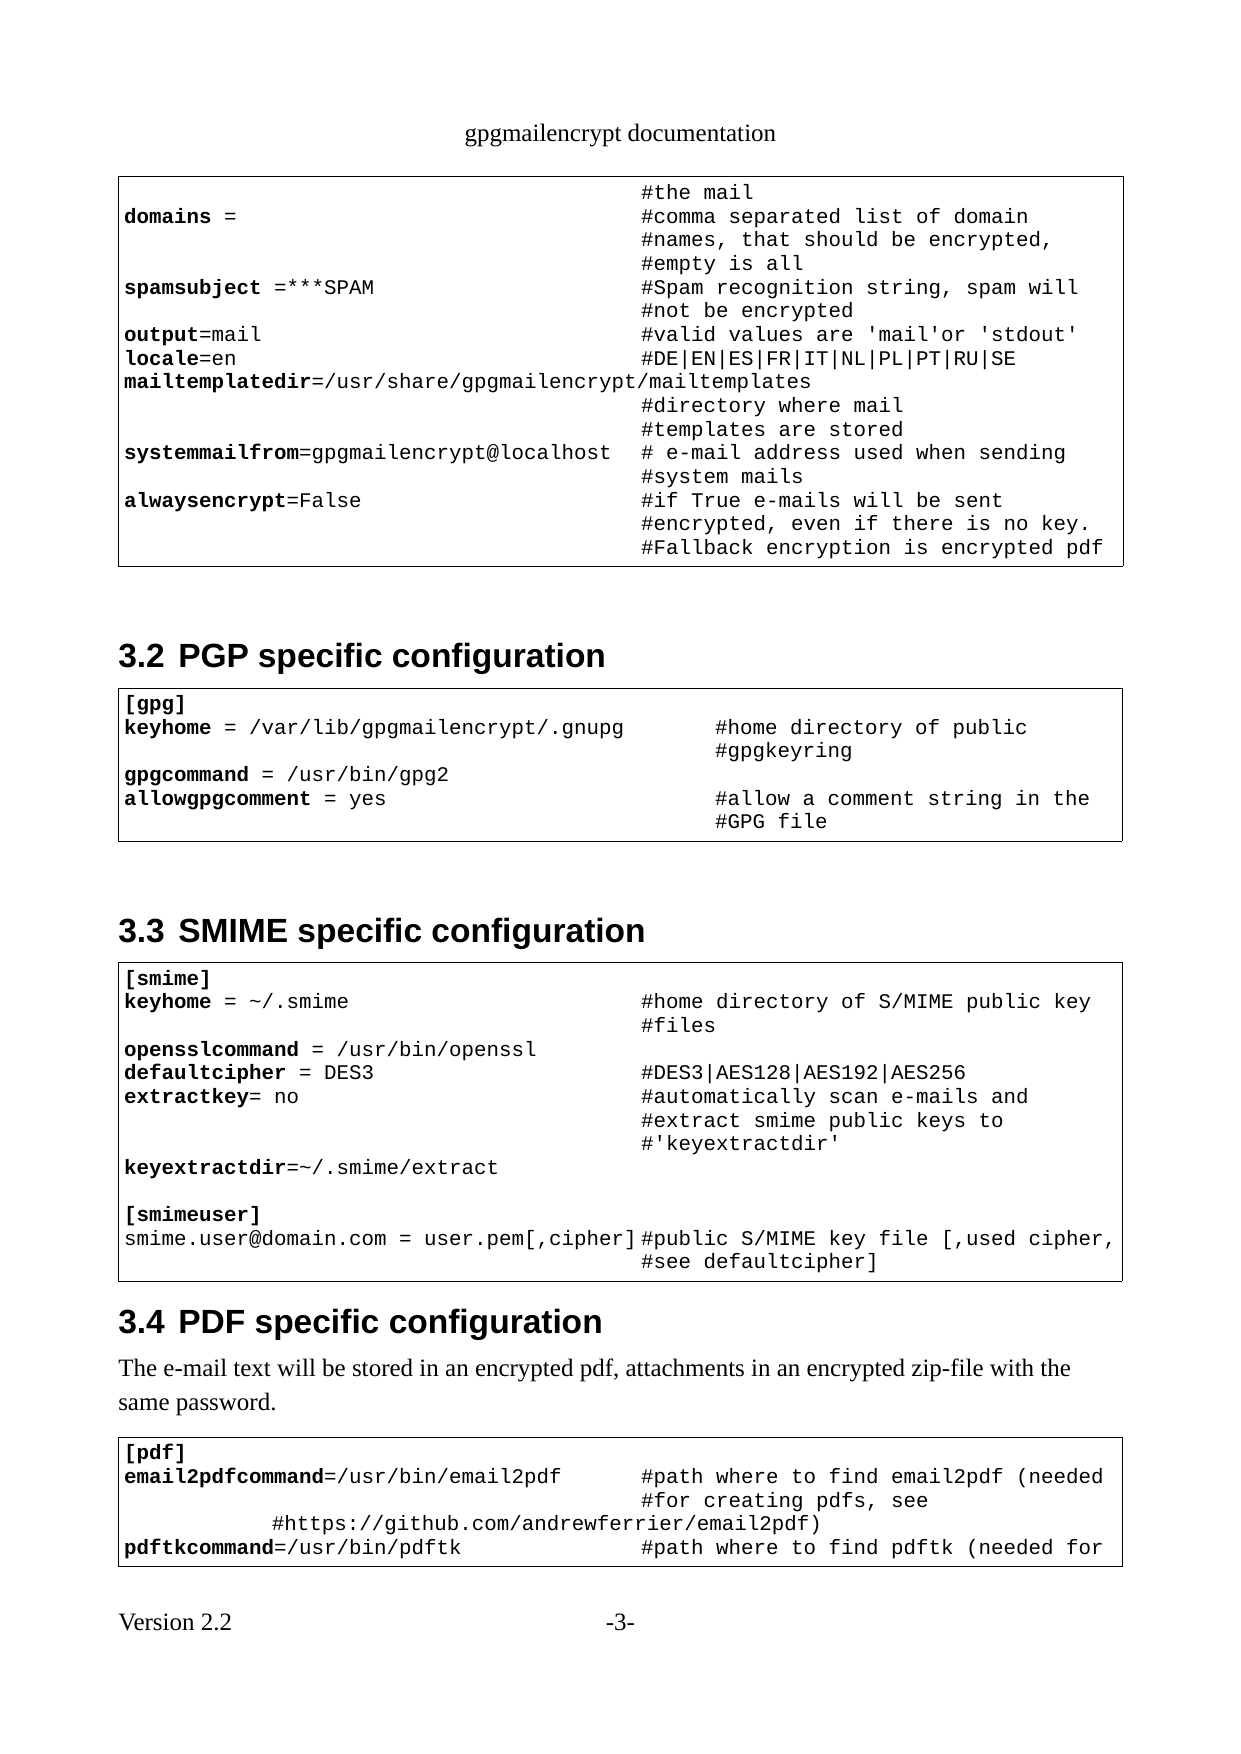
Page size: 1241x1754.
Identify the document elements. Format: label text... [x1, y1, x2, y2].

subtitle PDF specific configuration [118, 1302, 1122, 1341]
table_header [pdf] email2pdfcommand=/usr/bin/email2pdf #path where to find email2pdf (needed #for creating pdfs, see #https://github.com/andrewferrier/email2pdf) pdftkcommand=/usr/bin/pdftk #path where to find pdftk (needed for [119, 1438, 1122, 1566]
table_header #the mail domains = #comma separated list of domain #names, that should be encrypted, #empty is all spamsubject =***SPAM #Spam recognition string, spam will #not be encrypted output=mail #valid values are 'mail'or 'stdout' locale=en #DE|EN|ES|FR|IT|NL|PL|PT|RU|SE mailtemplatedir=/usr/share/gpgmailencrypt/mailtemplates #directory where mail #templates are stored systemmailfrom=gpgmailencrypt@localhost # e-mail address used when sending #system mails alwaysencrypt=False #if True e-mails will be sent #encrypted, even if there is no key. #Fallback encryption is encrypted pdf [119, 177, 1123, 566]
subtitle SMIME specific configuration [118, 911, 1122, 949]
table_header [smime] keyhome = ~/.smime #home directory of S/MIME public key #files opensslcommand = /usr/bin/openssl defaultcipher = DES3 #DES3|AES128|AES192|AES256 extractkey= no #automatically scan e-mails and #extract smime public keys to #'keyextractdir' keyextractdir=~/.smime/extract [smimeuser] smime.user@domain.com = user.pem[,cipher] #public S/MIME key file [,used cipher, #see defaultcipher] [119, 963, 1122, 1281]
table_header [gpg] keyhome = /var/lib/gpgmailencrypt/.gnupg #home directory of public #gpgkeyring gpgcommand = /usr/bin/gpg2 allowgpgcomment = yes #allow a comment string in the #GPG file [119, 689, 1122, 841]
text The e-mail text will be stored in an encrypted pdf, attachments in an encrypted zip-file with the same password. [118, 1353, 1122, 1416]
subtitle PGP specific configuration [118, 636, 1122, 675]
